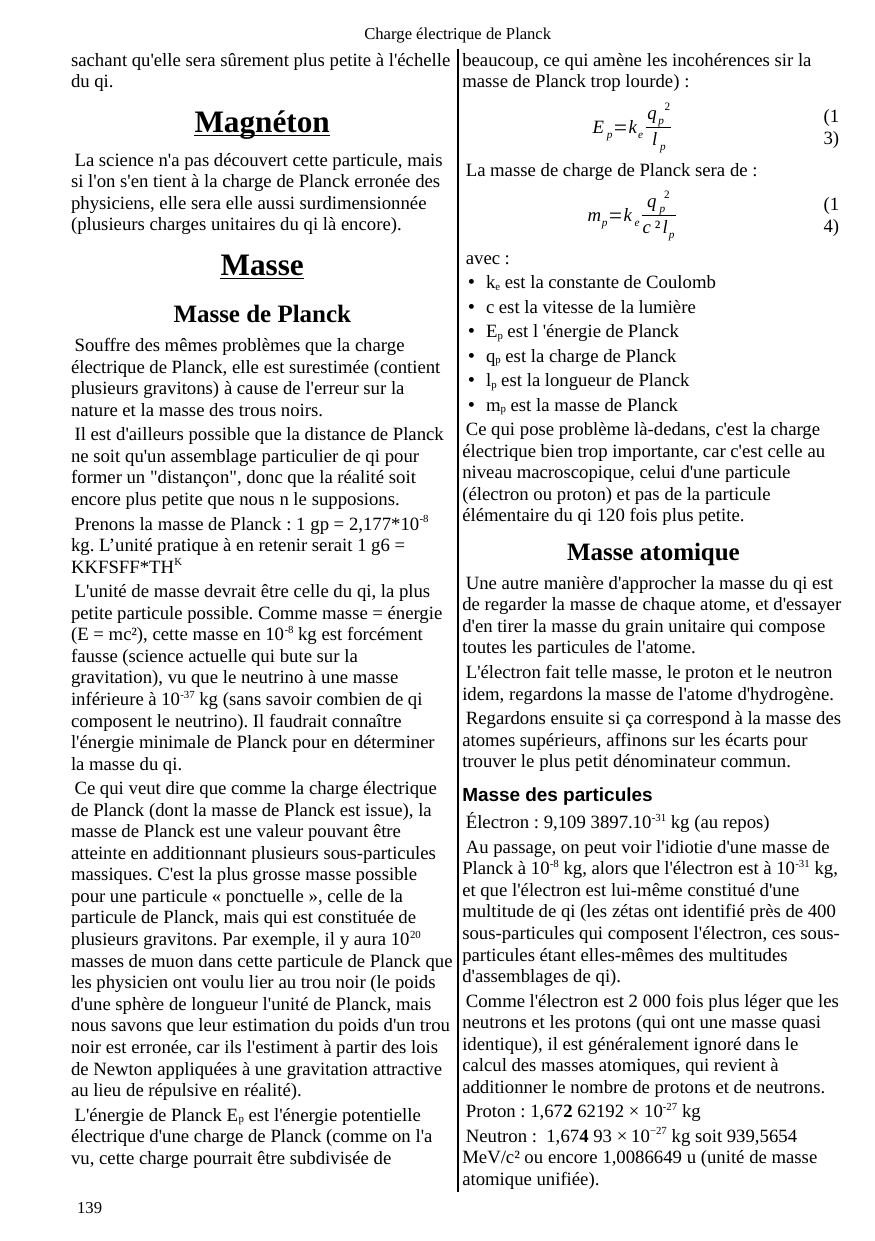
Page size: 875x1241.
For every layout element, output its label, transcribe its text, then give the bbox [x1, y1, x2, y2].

table_header (13) [802, 95, 844, 158]
list Ep est l 'énergie de Planck [468, 320, 844, 342]
text Au passage, on peut voir l'idiotie d'une masse de Planck à 10-8 kg, alors que l'électron est à 10-31 kg, et que l'électron est lui-même constitué d'une multitude de qi (les zétas ont identifié près de 400 sous-particules qui composent l'électron, ces sous-particules étant elles-mêmes des multitudes d'assemblages de qi). [462, 836, 844, 987]
text Proton : 1,672 62192 × 10-27 kg [462, 1100, 844, 1122]
text L'énergie de Planck Ep est l'énergie potentielle électrique d'une charge de Planck (comme on l'a vu, cette charge pourrait être subdivisée de [71, 1103, 453, 1168]
text beaucoup, ce qui amène les incohérences sir la masse de Planck trop lourde) : [462, 49, 844, 92]
subtitle Masse de Planck [71, 299, 453, 328]
text avec : [462, 247, 844, 268]
text Il est d'ailleurs possible que la distance de Planck ne soit qu'un assemblage particulier de qi pour former un "distançon", donc que la réalité soit encore plus petite que nous n le supposions. [71, 423, 453, 509]
text Une autre manière d'approcher la masse du qi est de regarder la masse de chaque atome, et d'essayer d'en tirer la masse du grain unitaire qui compose toutes les particules de l'atome. [462, 572, 844, 658]
text Électron : 9,109 3897.10-31 kg (au repos) [462, 811, 844, 833]
text La science n'a pas découvert cette particule, mais si l'on s'en tient à la charge de Planck erronée des physiciens, elle sera elle aussi surdimensionnée (plusieurs charges unitaires du qi là encore). [71, 148, 453, 235]
subtitle Masse [71, 246, 453, 282]
list mp est la masse de Planck [468, 394, 844, 415]
subtitle Magnéton [71, 104, 453, 139]
table_header [462, 95, 802, 158]
list c est la vitesse de la lumière [468, 296, 844, 317]
text Regardons ensuite si ça correspond à la masse des atomes supérieurs, affinons sur les écarts pour trouver le plus petit dénominateur commun. [462, 707, 844, 772]
text L'unité de masse devrait être celle du qi, la plus petite particule possible. Comme masse = énergie (E = mc²), cette masse en 10-8 kg est forcément fausse (science actuelle qui bute sur la gravitation), vu que le neutrino à une masse inférieure à 10-37 kg (sans savoir combien de qi composent le neutrino). Il faudrait connaître l'énergie minimale de Planck pour en déterminer la masse du qi. [71, 580, 453, 774]
text Souffre des mêmes problèmes que la charge électrique de Planck, elle est surestimée (contient plusieurs gravitons) à cause de l'erreur sur la nature et la masse des trous noirs. [71, 334, 453, 420]
table_header [462, 183, 802, 247]
text La masse de charge de Planck sera de : [462, 158, 844, 180]
text sachant qu'elle sera sûrement plus petite à l'échelle du qi. [71, 49, 453, 92]
subtitle Masse des particules [462, 783, 844, 805]
text L'électron fait telle masse, le proton et le neutron idem, regardons la masse de l'atome d'hydrogène. [462, 661, 844, 704]
list lp est la longueur de Planck [468, 369, 844, 391]
subtitle Masse atomique [462, 537, 844, 565]
list ke est la constante de Coulomb [468, 271, 844, 293]
text Comme l'électron est 2 000 fois plus léger que les neutrons et les protons (qui ont une masse quasi identique), il est généralement ignoré dans le calcul des masses atomiques, qui revient à additionner le nombre de protons et de neutrons. [462, 989, 844, 1097]
list qp est la charge de Planck [468, 345, 844, 366]
text Neutron : 1,674 93 × 10−27 kg soit 939,5654 MeV/c² ou encore 1,0086649 u (unité de masse atomique unifiée). [462, 1125, 844, 1189]
text Ce qui pose problème là-dedans, c'est la charge électrique bien trop importante, car c'est celle au niveau macroscopique, celui d'une particule (électron ou proton) et pas de la particule élémentaire du qi 120 fois plus petite. [462, 418, 844, 526]
text Ce qui veut dire que comme la charge électrique de Planck (dont la masse de Planck est issue), la masse de Planck est une valeur pouvant être atteinte en additionnant plusieurs sous-particules massiques. C'est la plus grosse masse possible pour une particule « ponctuelle », celle de la particule de Planck, mais qui est constituée de plusieurs gravitons. Par exemple, il y aura 1020 masses de muon dans cette particule de Planck que les physicien ont voulu lier au trou noir (le poids d'une sphère de longueur l'unité de Planck, mais nous savons que leur estimation du poids d'un trou noir est erronée, car ils l'estiment à partir des lois de Newton appliquées à une gravitation attractive au lieu de répulsive en réalité). [71, 777, 453, 1101]
table_header (14) [802, 183, 844, 247]
text Prenons la masse de Planck : 1 gp = 2,177*10-8 kg. L’unité pratique à en retenir serait 1 g6 = KKFSFF*THK [71, 512, 453, 577]
